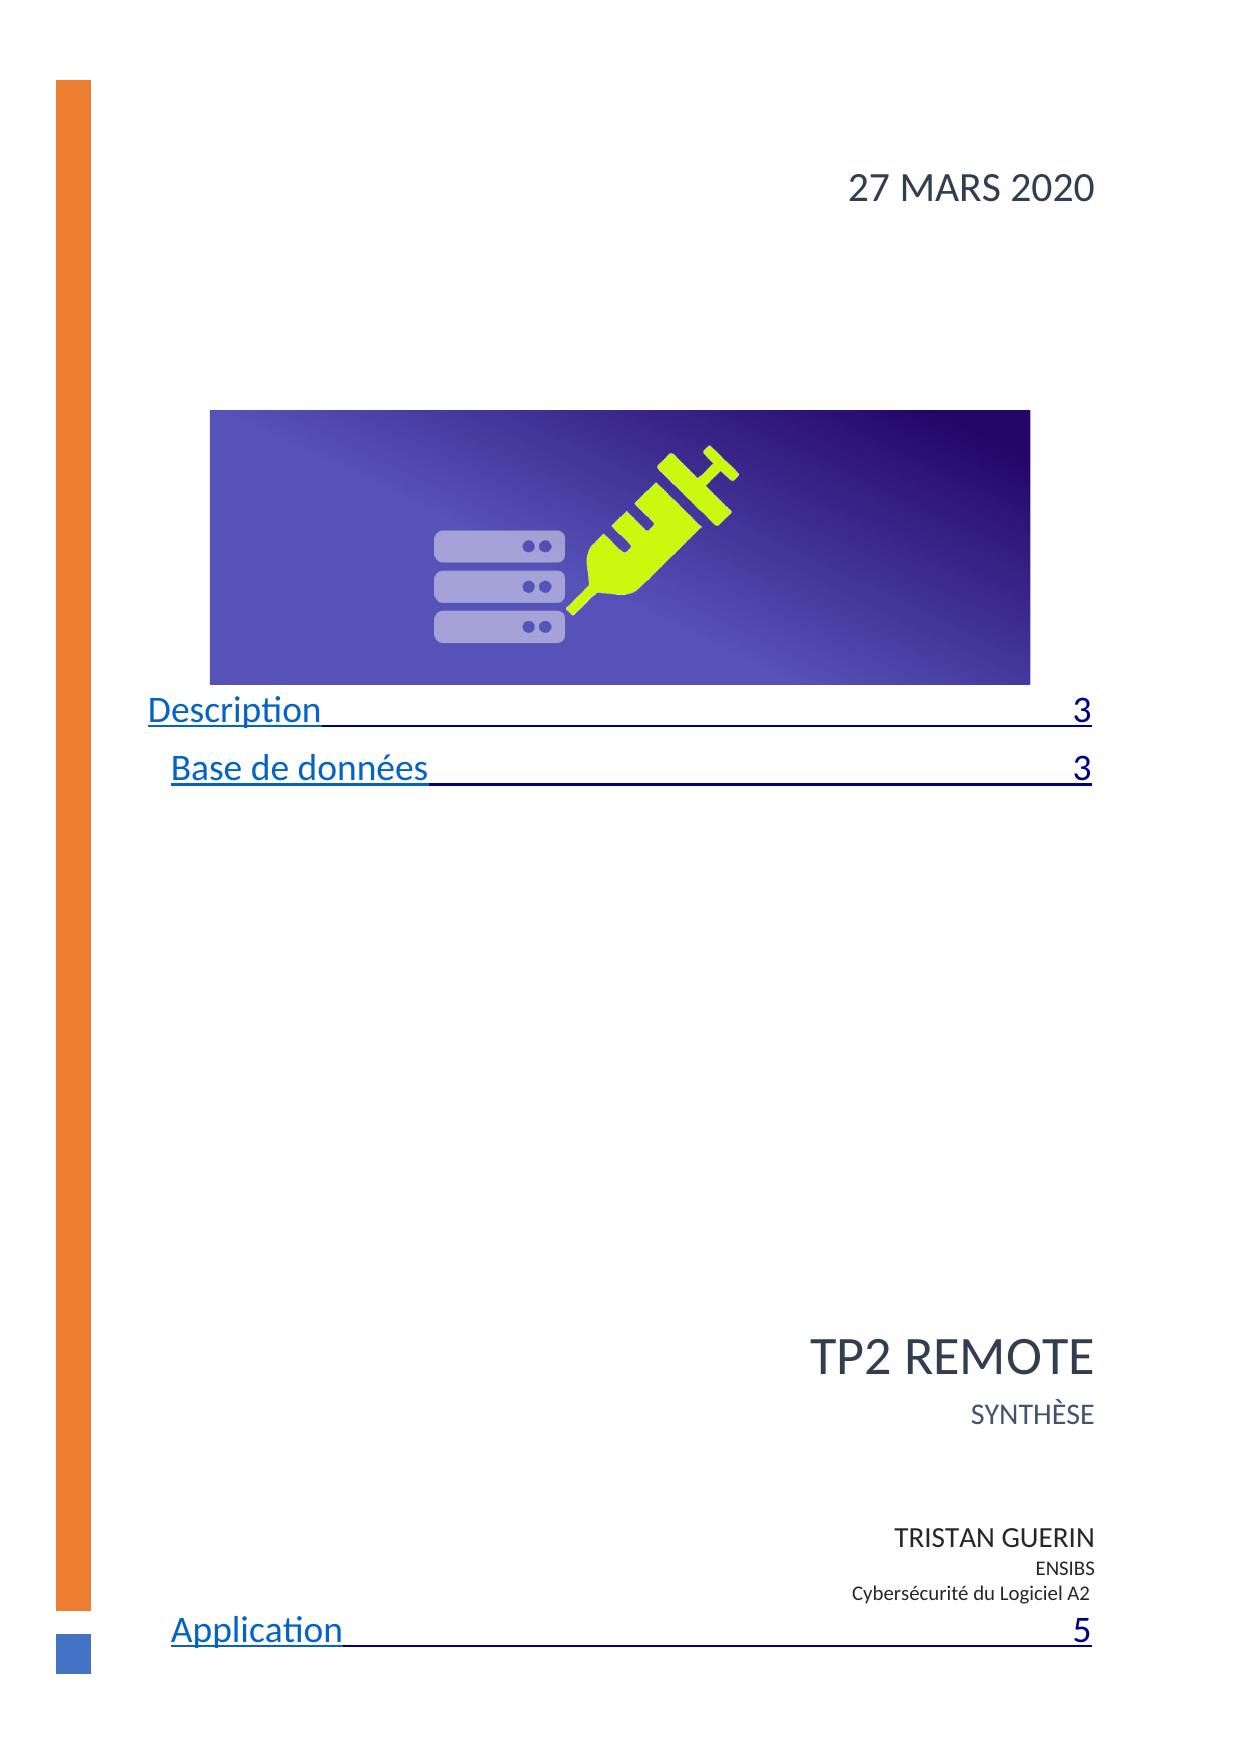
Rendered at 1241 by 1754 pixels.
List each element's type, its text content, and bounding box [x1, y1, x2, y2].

text TP2 remote [186, 1322, 1095, 1388]
text Application 5 [171, 802, 1093, 1652]
text ensibs [186, 1555, 1095, 1580]
text Description 3 [148, 678, 1093, 732]
text Cybersécurité du Logiciel A2 [186, 1580, 1095, 1606]
text Base de données 3 [171, 744, 1093, 790]
text Tristan Guerin [186, 1519, 1095, 1555]
text synthèse [186, 1388, 1095, 1434]
text 27 mars 2020 [186, 161, 1095, 211]
